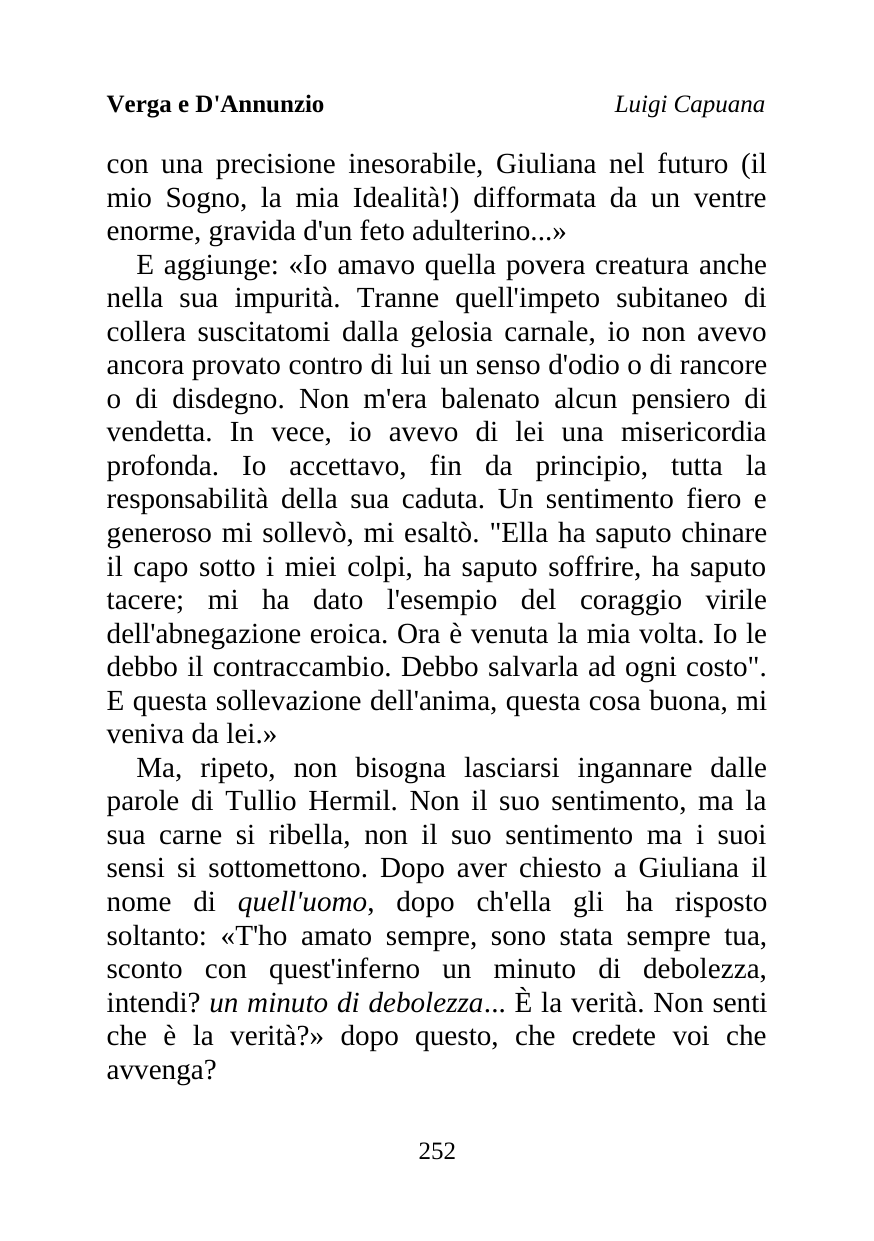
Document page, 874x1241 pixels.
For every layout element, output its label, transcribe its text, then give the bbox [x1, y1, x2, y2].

text con una precisione inesorabile, Giuliana nel futuro (il mio Sogno, la mia Idealità!) difformata da un ventre enorme, gravida d'un feto adulterino...» [106, 146, 768, 247]
text Ma, ripeto, non bisogna lasciarsi ingannare dalle parole di Tullio Hermil. Non il suo sentimento, ma la sua carne si ribella, non il suo sentimento ma i suoi sensi si sottomettono. Dopo aver chiesto a Giuliana il nome di quell'uomo, dopo ch'ella gli ha risposto soltanto: «T'ho amato sempre, sono stata sempre tua, sconto con quest'inferno un minuto di debolezza, intendi? un minuto di debolezza... È la verità. Non senti che è la verità?» dopo questo, che credete voi che avvenga? [106, 750, 768, 1085]
text E aggiunge: «Io amavo quella povera creatura anche nella sua impurità. Tranne quell'impeto subitaneo di collera suscitatomi dalla gelosia carnale, io non avevo ancora provato contro di lui un senso d'odio o di rancore o di disdegno. Non m'era balenato alcun pensiero di vendetta. In vece, io avevo di lei una misericordia profonda. Io accettavo, fin da principio, tutta la responsabilità della sua caduta. Un sentimento fiero e generoso mi sollevò, mi esaltò. "Ella ha saputo chinare il capo sotto i miei colpi, ha saputo soffrire, ha saputo tacere; mi ha dato l'esempio del coraggio virile dell'abnegazione eroica. Ora è venuta la mia volta. Io le debbo il contraccambio. Debbo salvarla ad ogni costo". E questa sollevazione dell'anima, questa cosa buona, mi veniva da lei.» [106, 247, 768, 750]
